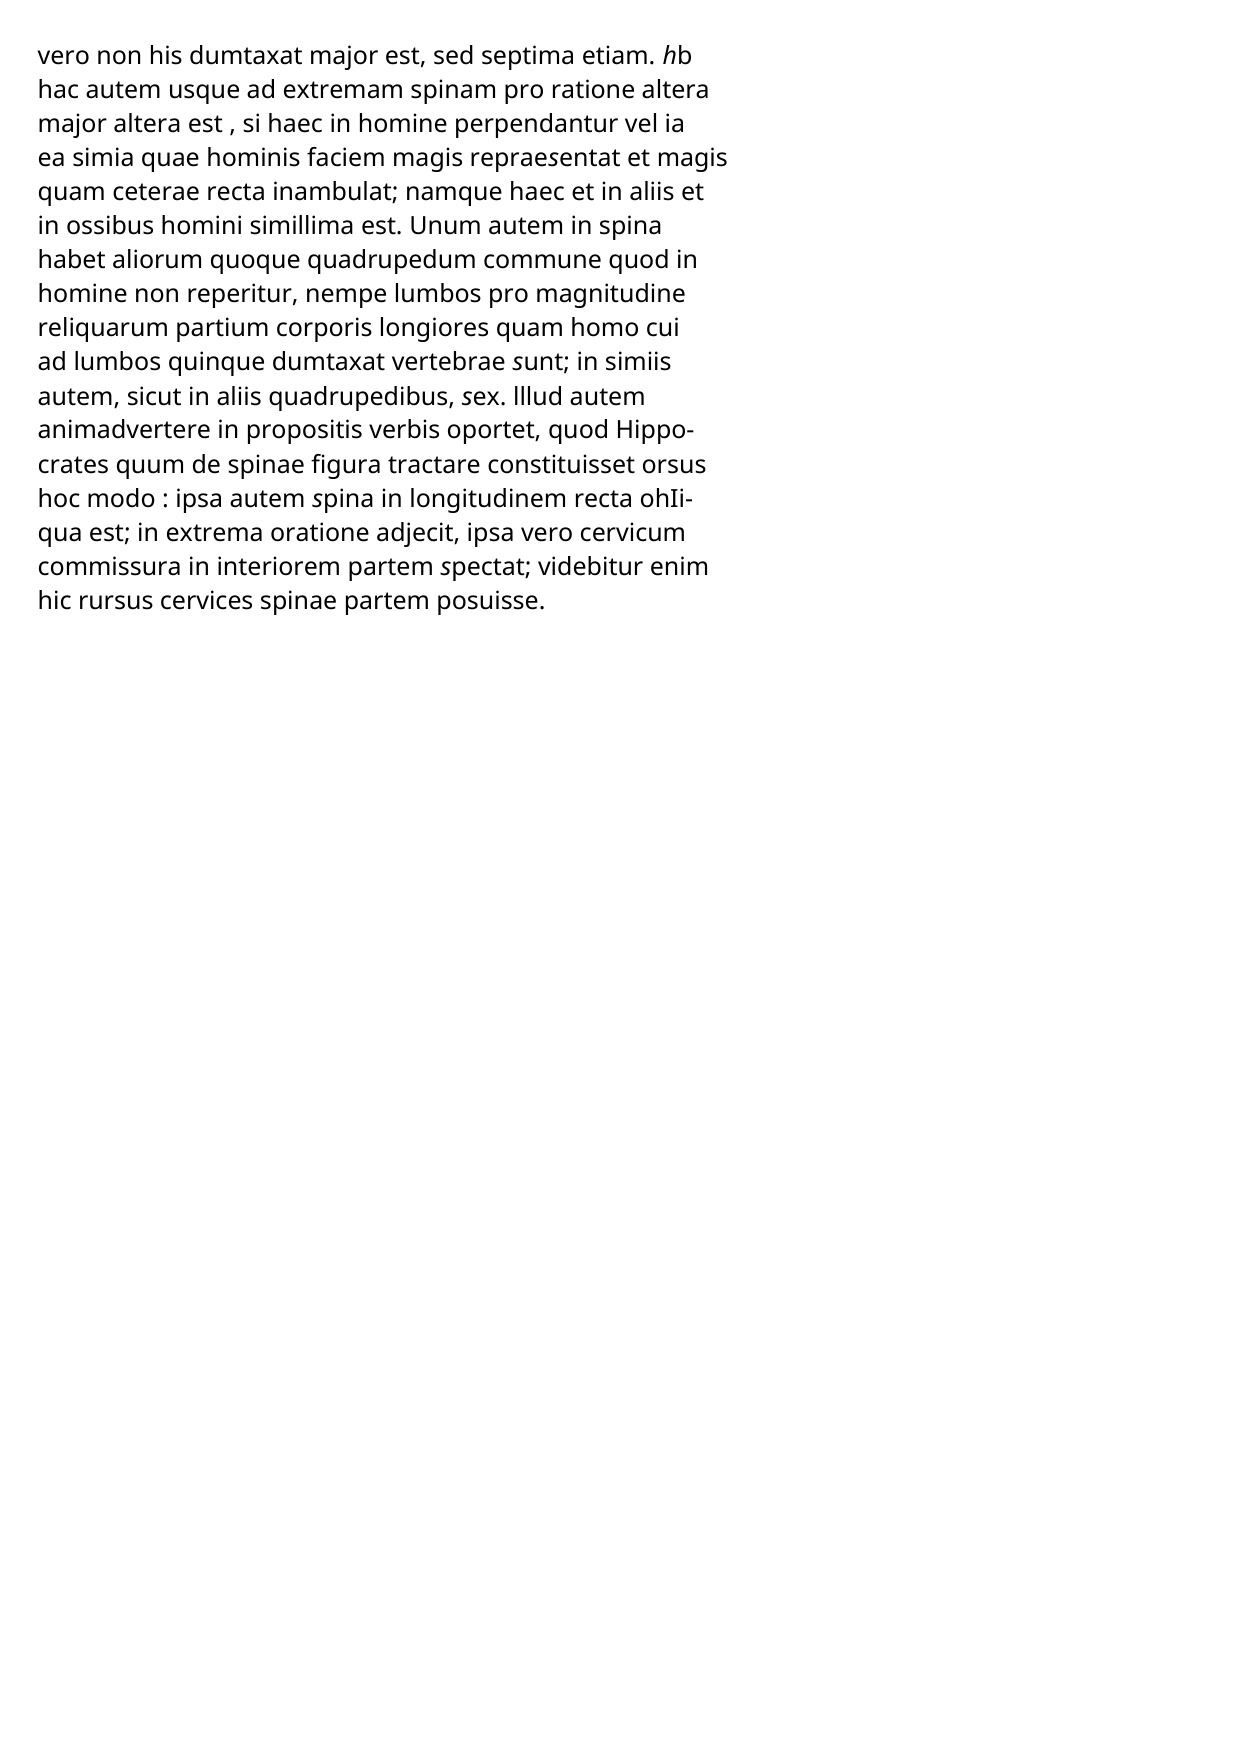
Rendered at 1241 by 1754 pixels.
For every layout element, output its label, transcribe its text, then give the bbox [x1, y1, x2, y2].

text vero non his dumtaxat major est, sed septima etiam. hb hac autem usque ad extremam spinam pro ratione altera major altera est , si haec in homine perpendantur vel ia ea simia quae hominis faciem magis repraesentat et magis quam ceterae recta inambulat; namque haec et in aliis et in ossibus homini simillima est. Unum autem in spina habet aliorum quoque quadrupedum commune quod in homine non reperitur, nempe lumbos pro magnitudine reliquarum partium corporis longiores quam homo cui ad lumbos quinque dumtaxat vertebrae sunt; in simiis autem, sicut in aliis quadrupedibus, sex. lllud autem animadvertere in propositis verbis oportet, quod Hippo- crates quum de spinae figura tractare constituisset orsus hoc modo : ipsa autem spina in longitudinem recta ohIi- qua est; in extrema oratione adjecit, ipsa vero cervicum commissura in interiorem partem spectat; videbitur enim hic rursus cervices spinae partem posuisse. [37, 37, 1203, 617]
